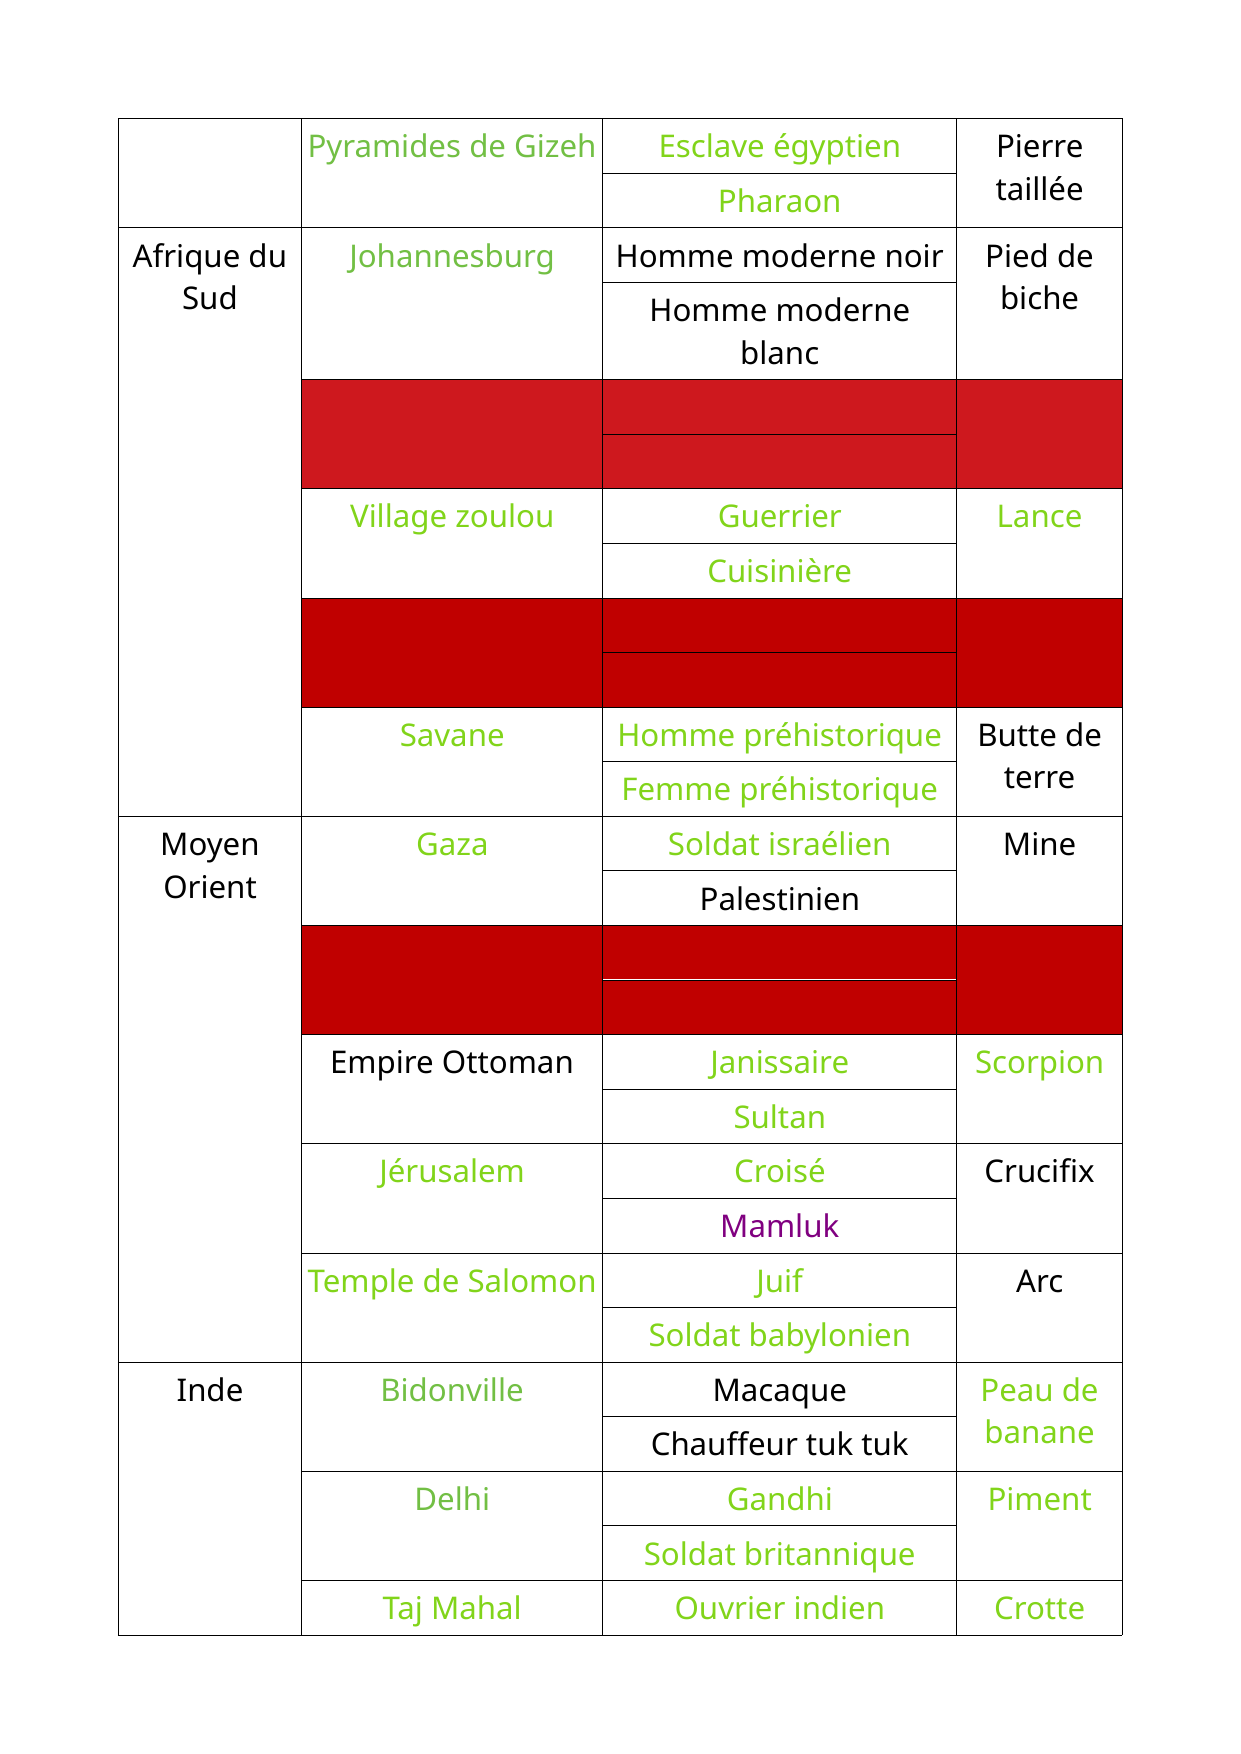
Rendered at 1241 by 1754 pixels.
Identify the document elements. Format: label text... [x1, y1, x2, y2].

table_cell Pharaon [603, 174, 956, 227]
table_cell Afrique du Sud [119, 228, 301, 816]
table_cell Jérusalem [302, 1144, 602, 1252]
table_cell Piment [957, 1472, 1122, 1580]
table_cell Butte de terre [957, 708, 1122, 816]
table_cell Gandhi [603, 1472, 956, 1525]
table_cell Inde [119, 1363, 301, 1634]
table_cell Homme préhistorique [603, 708, 956, 761]
table_cell Guerrier [603, 489, 956, 543]
table_cell Pyramides de Gizeh [302, 119, 602, 227]
table_cell Crotte [957, 1581, 1122, 1634]
table_cell Croisé [603, 1144, 956, 1198]
table_cell Arc [957, 1254, 1122, 1362]
table_cell Johannesburg [302, 228, 602, 379]
table_cell Moyen Orient [119, 817, 301, 1362]
table_cell Cuisinière [603, 544, 956, 597]
table_cell Village zoulou [302, 489, 602, 597]
table_cell Temple de Salomon [302, 1254, 602, 1362]
table_cell [957, 599, 1122, 707]
table_cell Chauffeur tuk tuk [603, 1417, 956, 1471]
table_cell [603, 926, 956, 979]
table_cell Scorpion [957, 1035, 1122, 1143]
table_cell [603, 435, 956, 488]
table_cell Peau de banane [957, 1363, 1122, 1471]
table_cell Juif [603, 1254, 956, 1307]
table_cell Palestinien [603, 871, 956, 925]
table_cell Gaza [302, 817, 602, 925]
table_cell Lance [957, 489, 1122, 597]
table_cell [603, 599, 956, 652]
table_cell Homme moderne noir [603, 228, 956, 282]
table_cell Soldat israélien [603, 817, 956, 870]
table_cell [302, 380, 602, 488]
table_cell Janissaire [603, 1035, 956, 1089]
table_cell [603, 981, 956, 1034]
table_cell Homme moderne blanc [603, 283, 956, 379]
table_cell Savane [302, 708, 602, 816]
table_cell Bidonville [302, 1363, 602, 1471]
table_cell [302, 926, 602, 1034]
table_cell [603, 653, 956, 707]
table_cell Taj Mahal [302, 1581, 602, 1634]
table_cell Mamluk [603, 1199, 956, 1252]
table_cell [603, 380, 956, 434]
table_cell Mine [957, 817, 1122, 925]
table_cell Femme préhistorique [603, 762, 956, 816]
table_cell Delhi [302, 1472, 602, 1580]
table_cell Soldat britannique [603, 1526, 956, 1580]
table_cell Empire Ottoman [302, 1035, 602, 1143]
table_cell Ouvrier indien [603, 1581, 956, 1634]
table_cell Pierre taillée [957, 119, 1122, 227]
table_cell Macaque [603, 1363, 956, 1416]
table_cell Sultan [603, 1090, 956, 1143]
table_cell [957, 380, 1122, 488]
table_cell [957, 926, 1122, 1034]
table_cell Soldat babylonien [603, 1308, 956, 1362]
table_cell Pied de biche [957, 228, 1122, 379]
table_cell Esclave égyptien [603, 119, 956, 173]
table_cell [119, 119, 301, 227]
table_cell [302, 599, 602, 707]
table_cell Crucifix [957, 1144, 1122, 1252]
